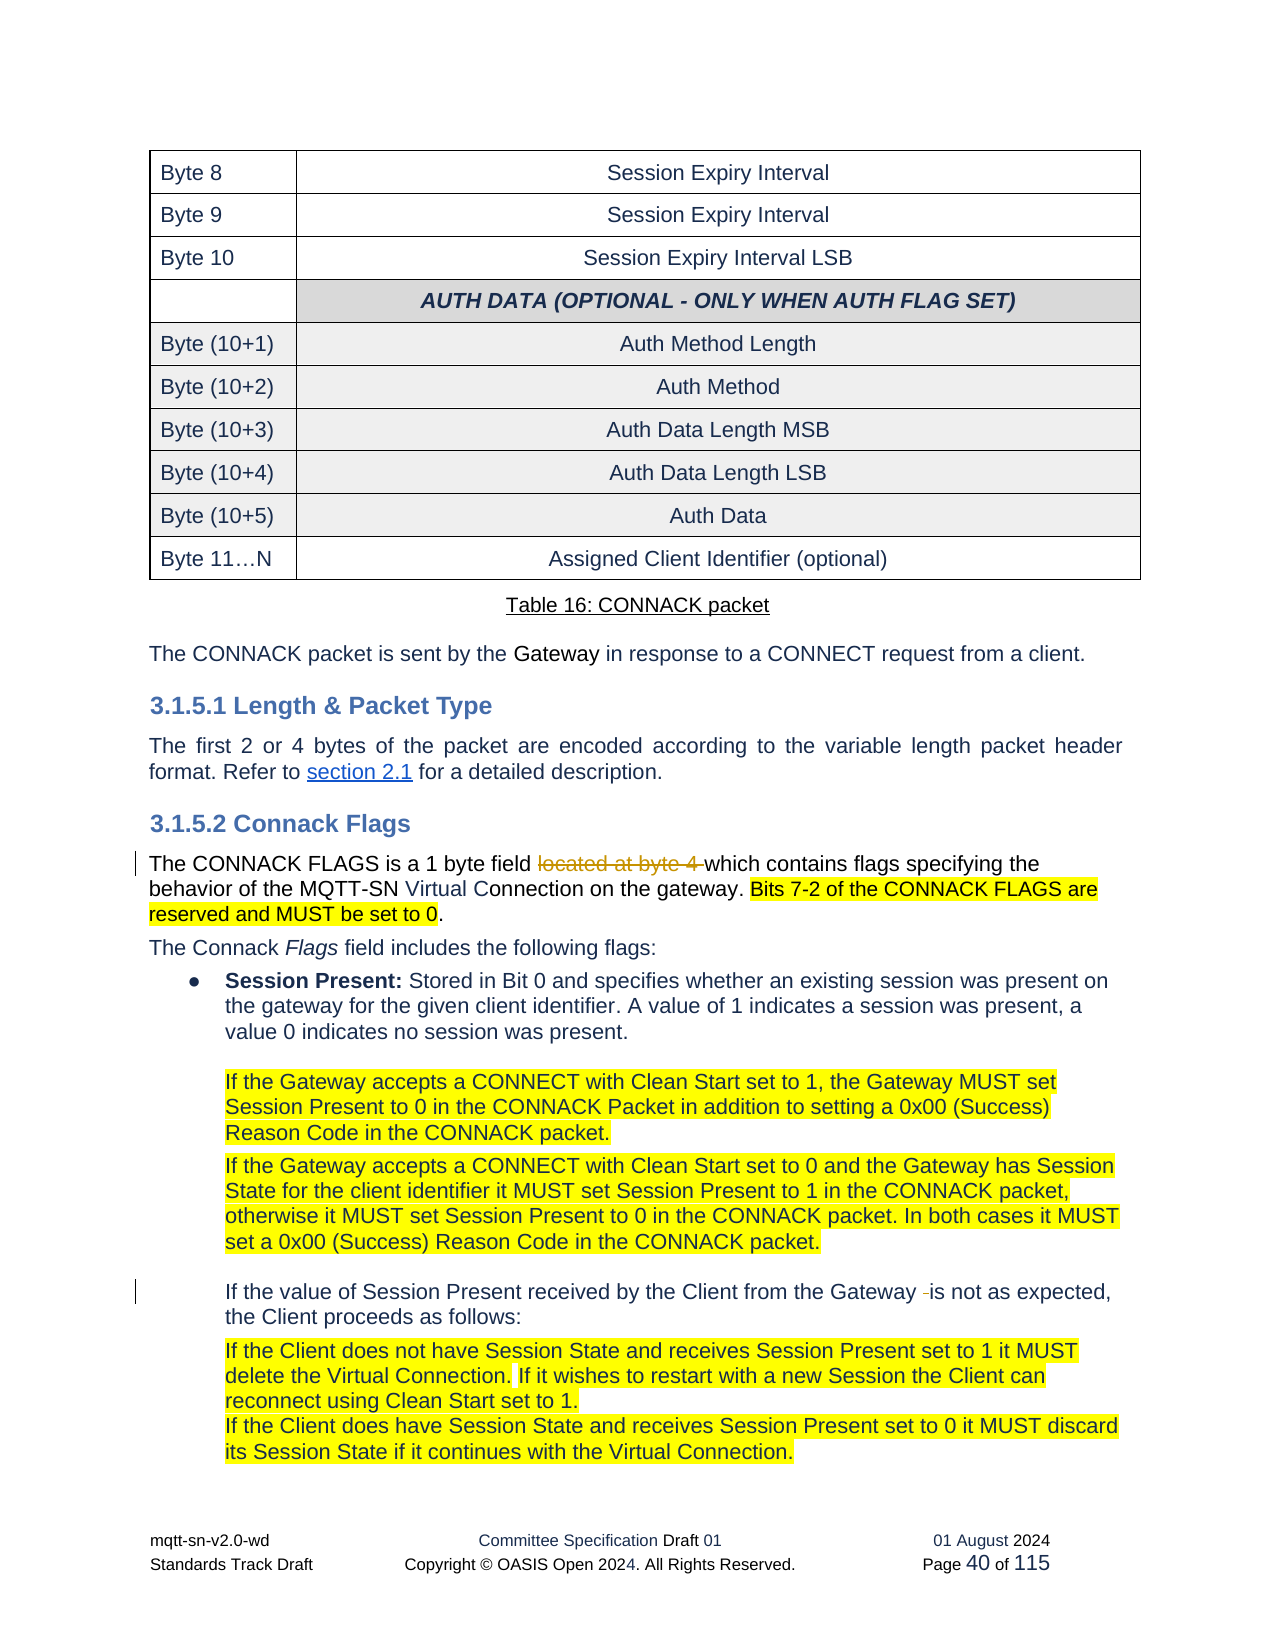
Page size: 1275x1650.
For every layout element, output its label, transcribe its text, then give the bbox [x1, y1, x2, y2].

text Table 16: CONNACK packet [150, 593, 1125, 617]
text The CONNACK FLAGS is a 1 byte field which contains flags specifying the behavior of the MQTT-SN Virtual Connection on the gateway. Bits 7-2 of the CONNACK FLAGS are reserved and MUST be set to 0. [148, 851, 1124, 926]
table_cell Byte 9 [151, 194, 296, 236]
text The CONNACK packet is sent by the Gateway in response to a CONNECT request from a client. [148, 641, 1124, 666]
subtitle 3.1.5.2 Connack Flags [150, 809, 1124, 838]
text If the Gateway accepts a CONNECT with Clean Start set to 0 and the Gateway has Session State for the client identifier it MUST set Session Present to 1 in the CONNACK packet, otherwise it MUST set Session Present to 0 in the CONNACK packet. In both cases it MUST set a 0x00 (Success) Reason Code in the CONNACK packet. If the value of Session Present received by the Client from the Gateway is not as expected, the Client proceeds as follows: [225, 1153, 1124, 1329]
table_cell Byte (10+1) [151, 323, 296, 364]
table_cell Auth Method [297, 366, 1140, 407]
table_cell Auth Data Length LSB [297, 451, 1140, 493]
list Session Present: Stored in Bit 0 and specifies whether an existing session was present on the gateway for the given client identifier. A value of 1 indicates a session was present, a value 0 indicates no session was present. If the Gateway accepts a CONNECT with Clean Start set to 1, the Gateway MUST set Session Present to 0 in the CONNACK Packet in addition to setting a 0x00 (Success) Reason Code in the CONNACK packet. [187, 968, 1124, 1145]
text The Connack Flags field includes the following flags: [148, 935, 1124, 960]
table_cell Auth Method Length [297, 323, 1140, 364]
table_cell Byte 8 [151, 151, 296, 193]
table_cell AUTH DATA (OPTIONAL - ONLY WHEN AUTH FLAG SET) [297, 280, 1140, 322]
table_cell Session Expiry Interval LSB [297, 237, 1140, 279]
subtitle 3.1.5.1 Length & Packet Type [150, 691, 1124, 720]
text If the Client does have Session State and receives Session Present set to 0 it MUST discard its Session State if it continues with the Virtual Connection. [225, 1413, 1124, 1464]
table_cell Session Expiry Interval [297, 151, 1140, 193]
table_cell Byte (10+3) [151, 409, 296, 450]
table_cell Auth Data [297, 494, 1140, 536]
table_cell Byte (10+5) [151, 494, 296, 536]
text If the Client does not have Session State and receives Session Present set to 1 it MUST delete the Virtual Connection. If it wishes to restart with a new Session the Client can reconnect using Clean Start set to 1. [225, 1338, 1124, 1413]
table_cell Auth Data Length MSB [297, 409, 1140, 450]
table_cell Byte (10+4) [151, 451, 296, 493]
table_cell Session Expiry Interval [297, 194, 1140, 236]
table_cell [151, 280, 296, 322]
table_cell Assigned Client Identifier (optional) [297, 537, 1140, 579]
text The first 2 or 4 bytes of the packet are encoded according to the variable length packet header format. Refer to section 2.1 for a detailed description. [148, 733, 1124, 784]
table_cell Byte (10+2) [151, 366, 296, 407]
table_cell Byte 10 [151, 237, 296, 279]
table_cell Byte 11…N [151, 537, 296, 579]
